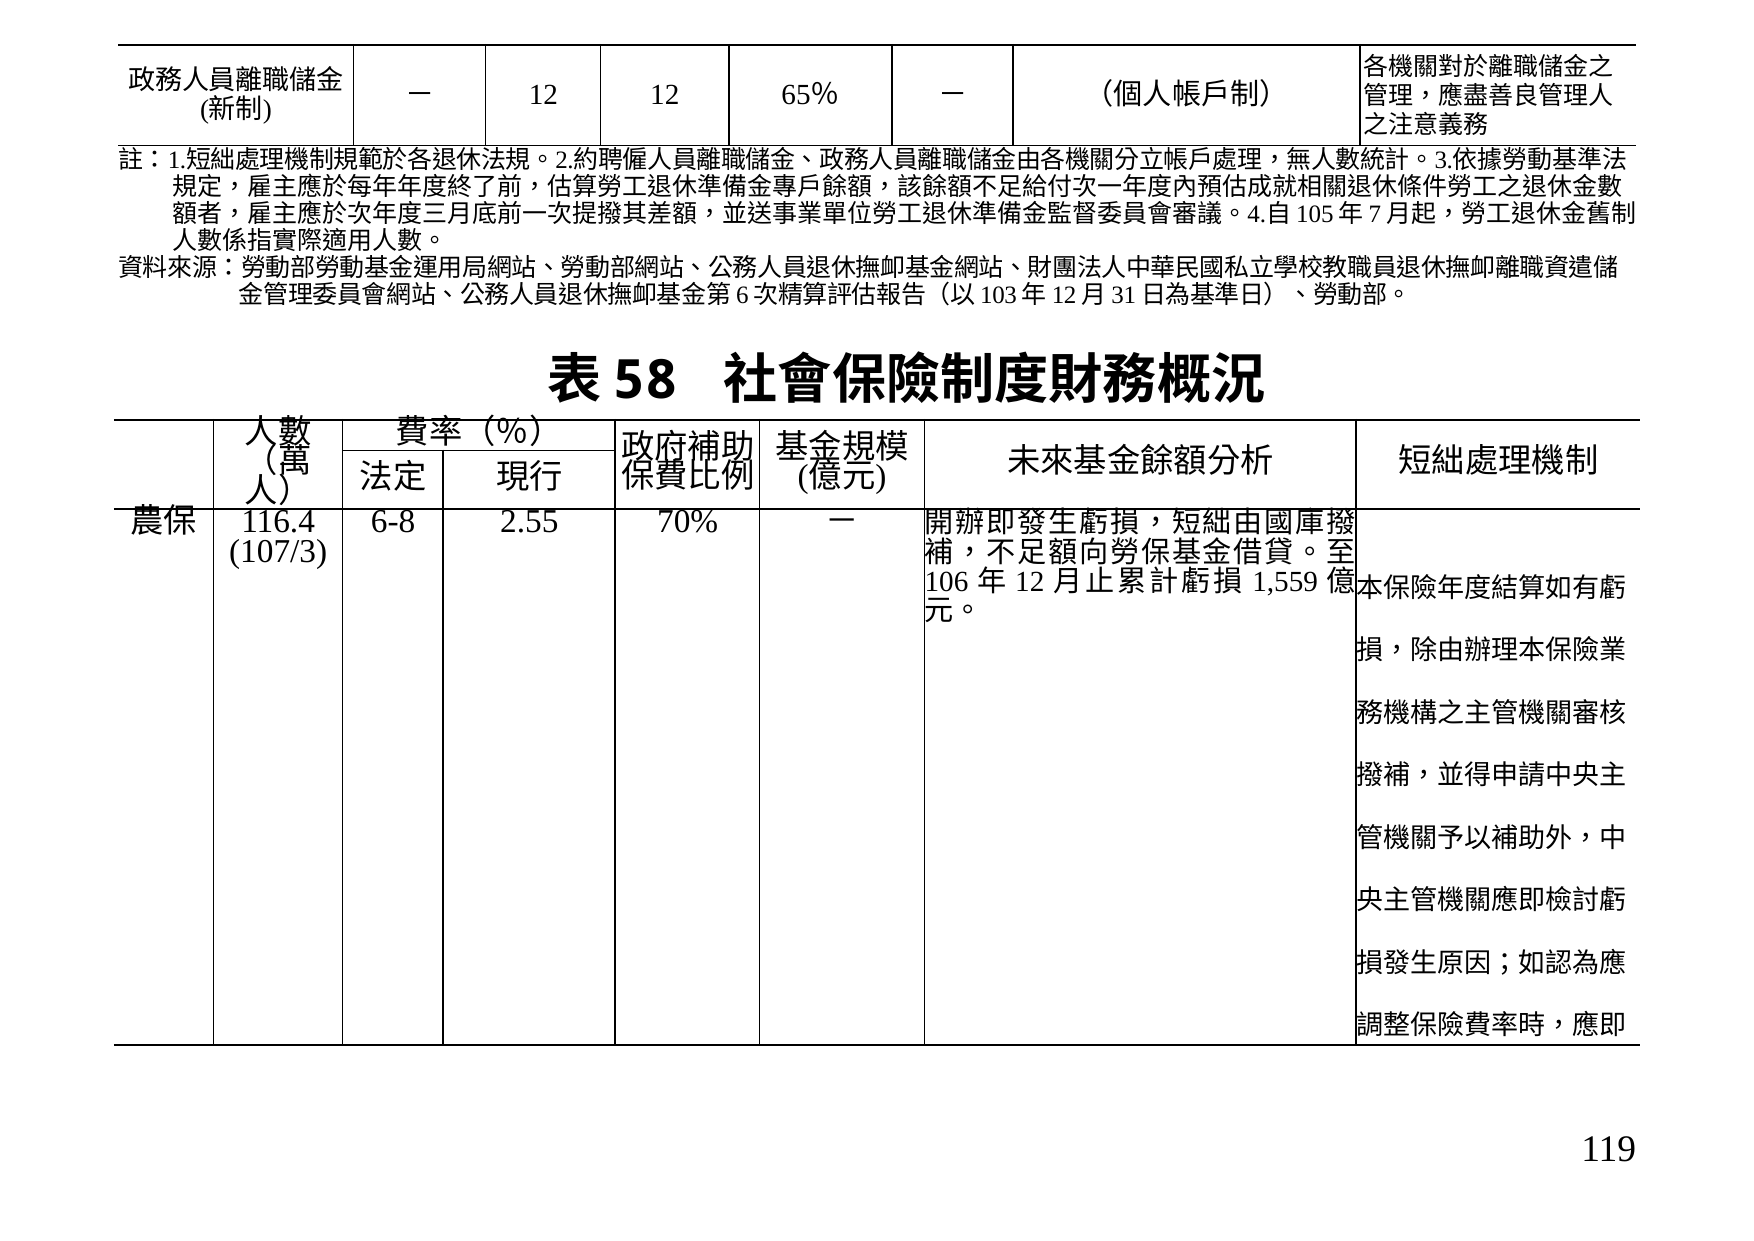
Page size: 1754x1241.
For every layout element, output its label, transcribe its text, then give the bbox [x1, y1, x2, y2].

table_cell （個人帳戶制） [1014, 46, 1359, 145]
table_header 人數 （萬人） [214, 421, 342, 508]
table_cell － [354, 46, 485, 145]
table_header [114, 421, 213, 508]
table_cell 6-8 [343, 510, 442, 1044]
table_cell 12 [486, 46, 600, 145]
text 資料來源：勞動部勞動基金運用局網站、勞動部網站、公務人員退休撫卹基金網站、財團法人中華民國私立學校教職員退休撫卹離職資遣儲金管理委員會網站、公務人員退休撫卹基金第6次精算評估報告（以103年12月31日為基準日）、勞動部。 [118, 255, 1636, 309]
table_header 費率（％） [343, 421, 614, 449]
table_header 基金規模 (億元) [760, 421, 924, 508]
table_cell 開辦即發生虧損，短絀由國庫撥補，不足額向勞保基金借貸。至106年12月止累計虧損1,559億元。 [925, 510, 1355, 1044]
table_header 未來基金餘額分析 [925, 421, 1355, 508]
table_cell 116.4 (107/3) [214, 510, 342, 1044]
text 表58 社會保險制度財務概況 [118, 336, 1636, 415]
table_cell 政務人員離職儲金 (新制) [118, 46, 353, 145]
table_cell － [893, 46, 1012, 145]
table_cell 現行 [444, 451, 614, 508]
table_header 政府補助 保費比例 [616, 421, 759, 508]
table_cell 12 [601, 46, 728, 145]
table_cell 各機關對於離職儲金之管理，應盡善良管理人之注意義務 [1361, 46, 1636, 145]
table_header 短絀處理機制 [1357, 421, 1640, 508]
table_cell 農保 [114, 510, 213, 1044]
table_cell － [760, 510, 924, 1044]
table_cell 65％ [730, 46, 891, 145]
table_cell 70% [616, 510, 759, 1044]
table_cell 2.55 [444, 510, 614, 1044]
table_cell 本保險年度結算如有虧損，除由辦理本保險業務機構之主管機關審核撥補，並得申請中央主管機關予以補助外，中央主管機關應即檢討虧損發生原因；如認為應調整保險費率時，應即 [1357, 510, 1640, 1044]
text 註：1.短絀處理機制規範於各退休法規。2.約聘僱人員離職儲金、政務人員離職儲金由各機關分立帳戶處理，無人數統計。3.依據勞動基準法規定，雇主應於每年年度終了前，估算勞工退休準備金專戶餘額，該餘額不足給付次一年度內預估成就相關退休條件勞工之退休金數額者，雇主應於次年度三月底前一次提撥其差額，並送事業單位勞工退休準備金監督委員會審議。4.自105年7月起，勞工退休金舊制人數係指實際適用人數。 [118, 146, 1636, 255]
table_cell 法定 [343, 451, 442, 508]
